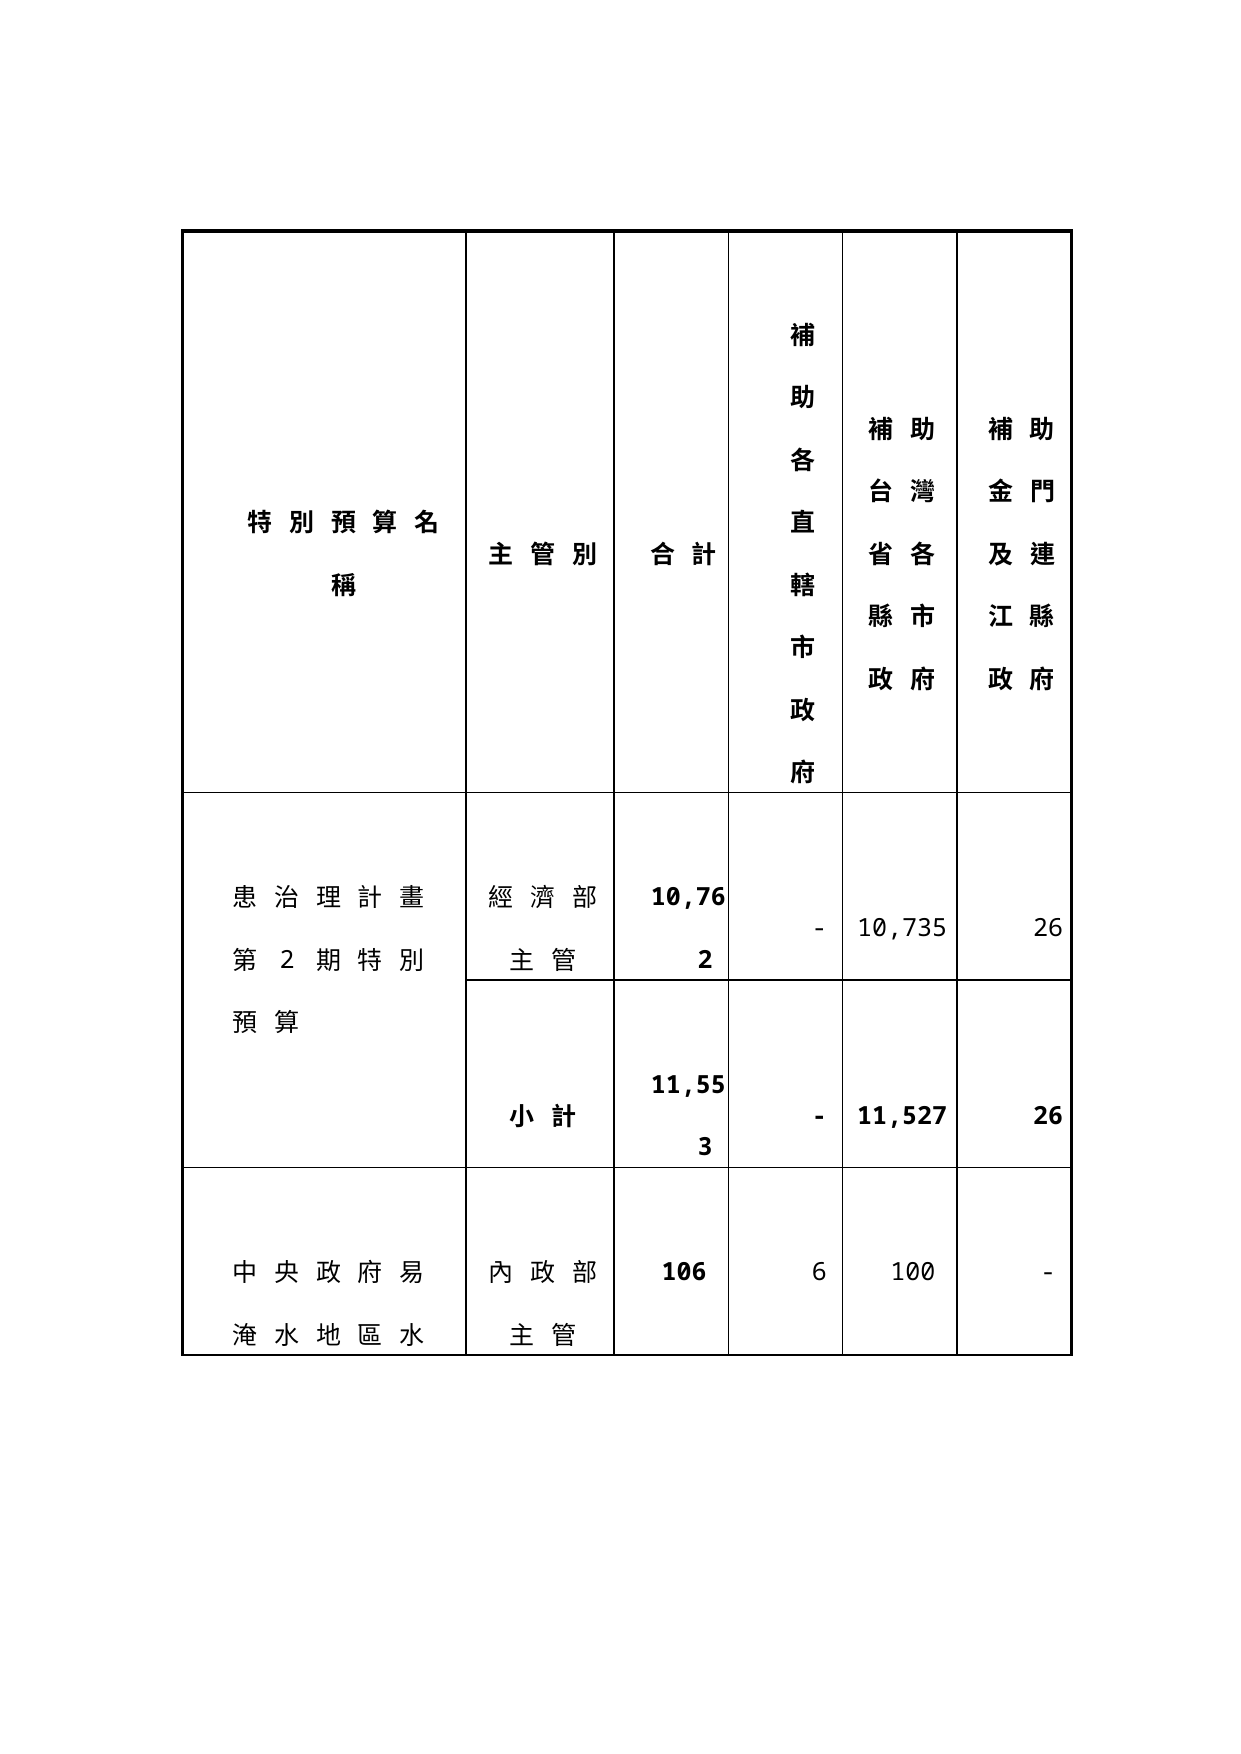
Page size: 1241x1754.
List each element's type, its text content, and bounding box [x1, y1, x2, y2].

table_cell 100 [843, 1168, 956, 1354]
table_header 主管別 [467, 233, 613, 792]
table_cell 小計 [467, 981, 613, 1167]
table_header 特別預算名稱 [184, 233, 465, 792]
table_header 補助金門及連江縣政府 [958, 233, 1070, 792]
table_cell 10,762 [615, 793, 728, 979]
table_cell 11,553 [615, 981, 728, 1167]
table_header 補助台灣省各縣市政府 [843, 233, 956, 792]
table_cell - [729, 981, 842, 1167]
table_cell 中央政府易淹水地區水 [184, 1168, 465, 1354]
table_cell 經濟部主管 [467, 793, 613, 979]
table_cell 患治理計畫第2期特別預算 [184, 793, 465, 1167]
table_cell 26 [958, 981, 1070, 1167]
table_cell 106 [615, 1168, 728, 1354]
table_cell 6 [729, 1168, 842, 1354]
table_cell 26 [958, 793, 1070, 979]
table_header 補助各直轄市政府 [729, 233, 842, 792]
table_cell 10,735 [843, 793, 956, 979]
table_cell - [729, 793, 842, 979]
table_cell - [958, 1168, 1070, 1354]
table_header 合計 [615, 233, 728, 792]
table_cell 11,527 [843, 981, 956, 1167]
table_cell 內政部主管 [467, 1168, 613, 1354]
